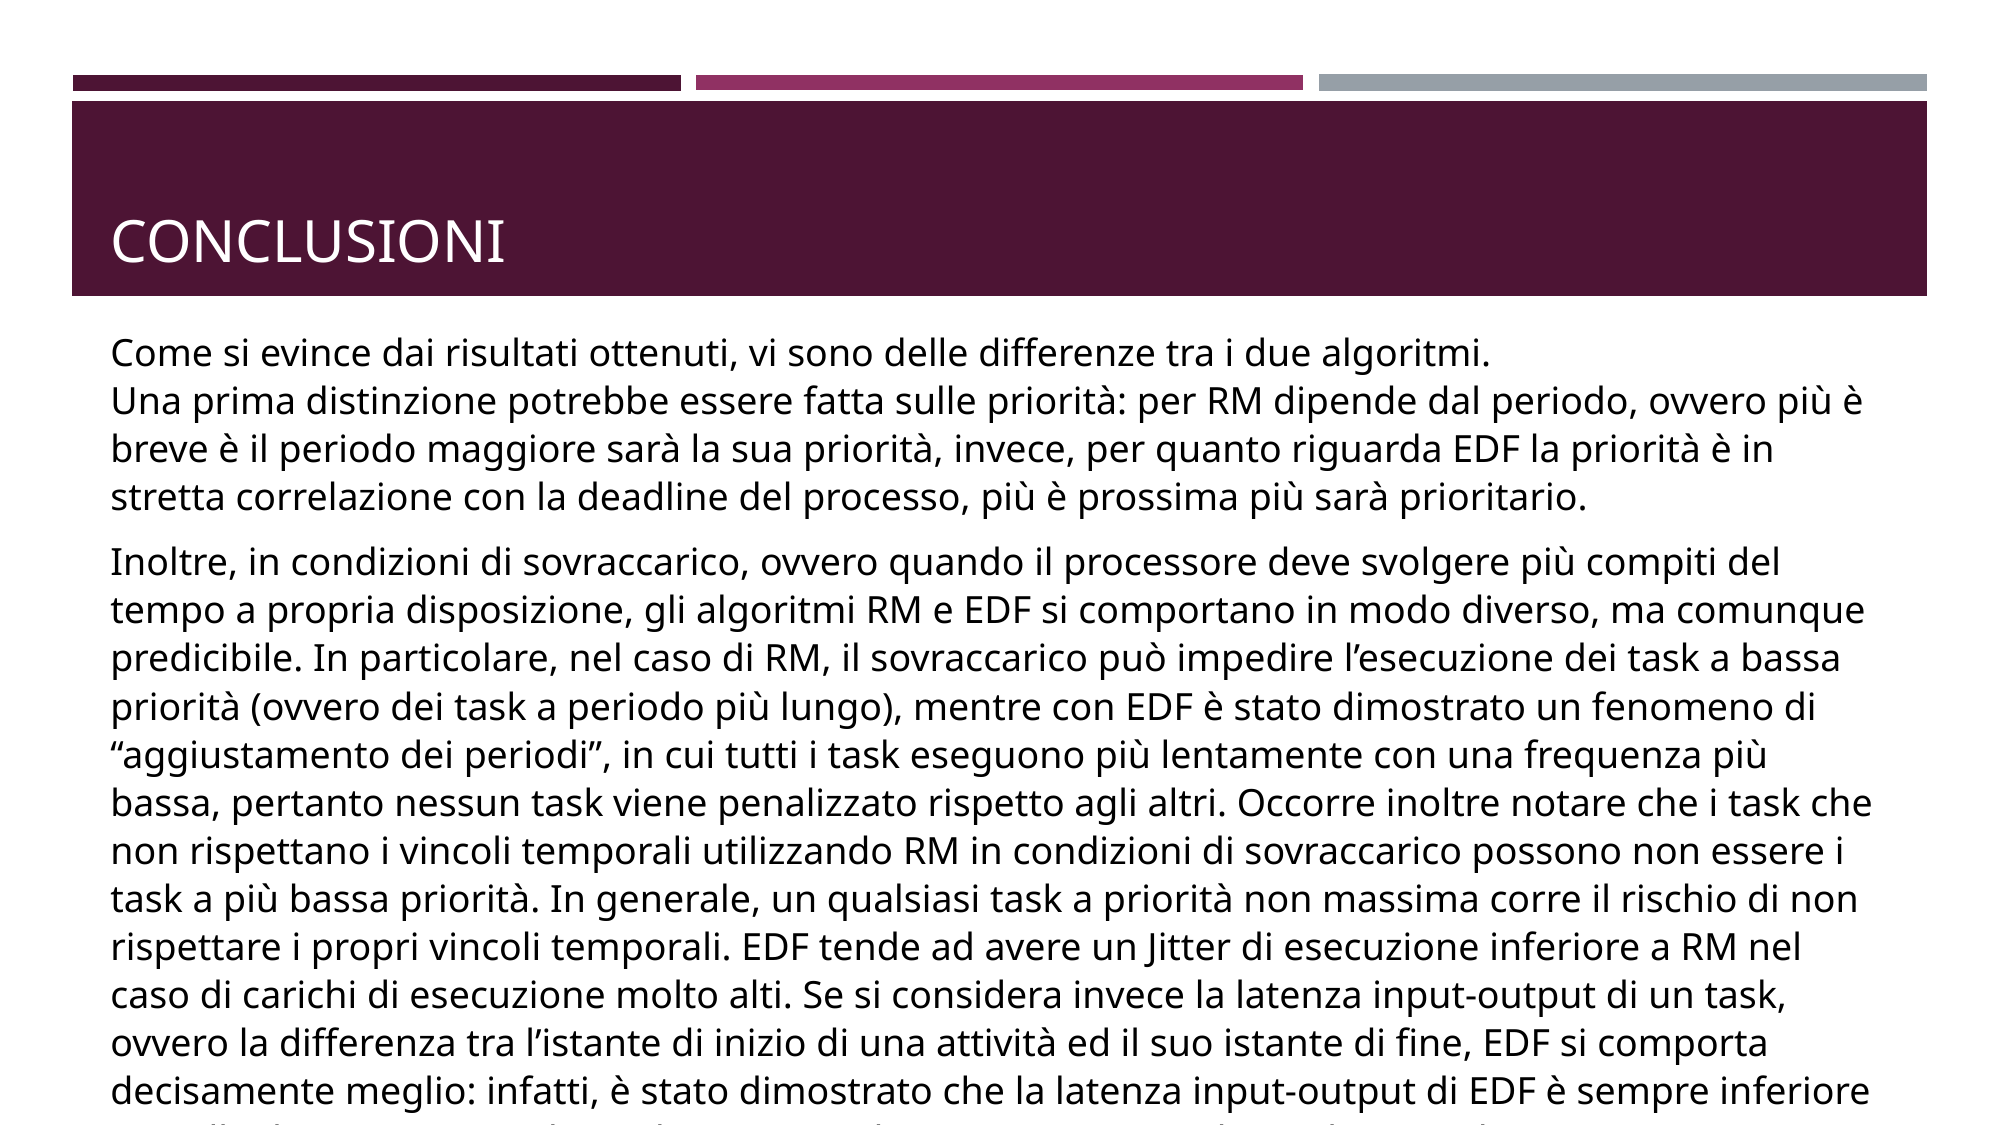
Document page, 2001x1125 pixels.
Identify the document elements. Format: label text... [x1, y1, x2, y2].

title conclusioni [95, 115, 1905, 282]
text_box Come si evince dai risultati ottenuti, vi sono delle differenze tra i due algoritmi. Una prima distinzione potrebbe essere fatta sulle priorità: per RM dipende dal periodo, ovvero più è breve è il periodo maggiore sarà la sua priorità, invece, per quanto riguarda EDF la priorità è in stretta correlazione con la deadline del processo, più è prossima più sarà prioritario. Inoltre, in condizioni di sovraccarico, ovvero quando il processore deve svolgere più compiti del tempo a propria disposizione, gli algoritmi RM e EDF si comportano in modo diverso, ma comunque predicibile. In particolare, nel caso di RM, il sovraccarico può impedire l’esecuzione dei task a bassa priorità (ovvero dei task a periodo più lungo), mentre con EDF è stato dimostrato un fenomeno di “aggiustamento dei periodi”, in cui tutti i task eseguono più lentamente con una frequenza più bassa, pertanto nessun task viene penalizzato rispetto agli altri. Occorre inoltre notare che i task che non rispettano i vincoli temporali utilizzando RM in condizioni di sovraccarico possono non essere i task a più bassa priorità. In generale, un qualsiasi task a priorità non massima corre il rischio di non rispettare i propri vincoli temporali. EDF tende ad avere un Jitter di esecuzione inferiore a RM nel caso di carichi di esecuzione molto alti. Se si considera invece la latenza input-output di un task, ovvero la differenza tra l’istante di inizio di una attività ed il suo istante di fine, EDF si comporta decisamente meglio: infatti, è stato dimostrato che la latenza input-output di EDF è sempre inferiore a quella di RM. In generale, un basso jitter di esecuzione e una bassa latenza di input-output migliorano le performance degli algoritmi di controllo digitale, in quanto il primo indica una misura della prontezza di un sistema di controllo agli stimoli esterni, mentre la seconda influenza il ritardo introdotto dai calcoli che stanno tra l’acquisizione e l’attuazione. Infine, se il numero di processi aumenta, RM può schedulare solo con una occupazione massima di 0,69%, mentre EDF può schedulare anche con una occupazione 100%. [95, 318, 1905, 1125]
